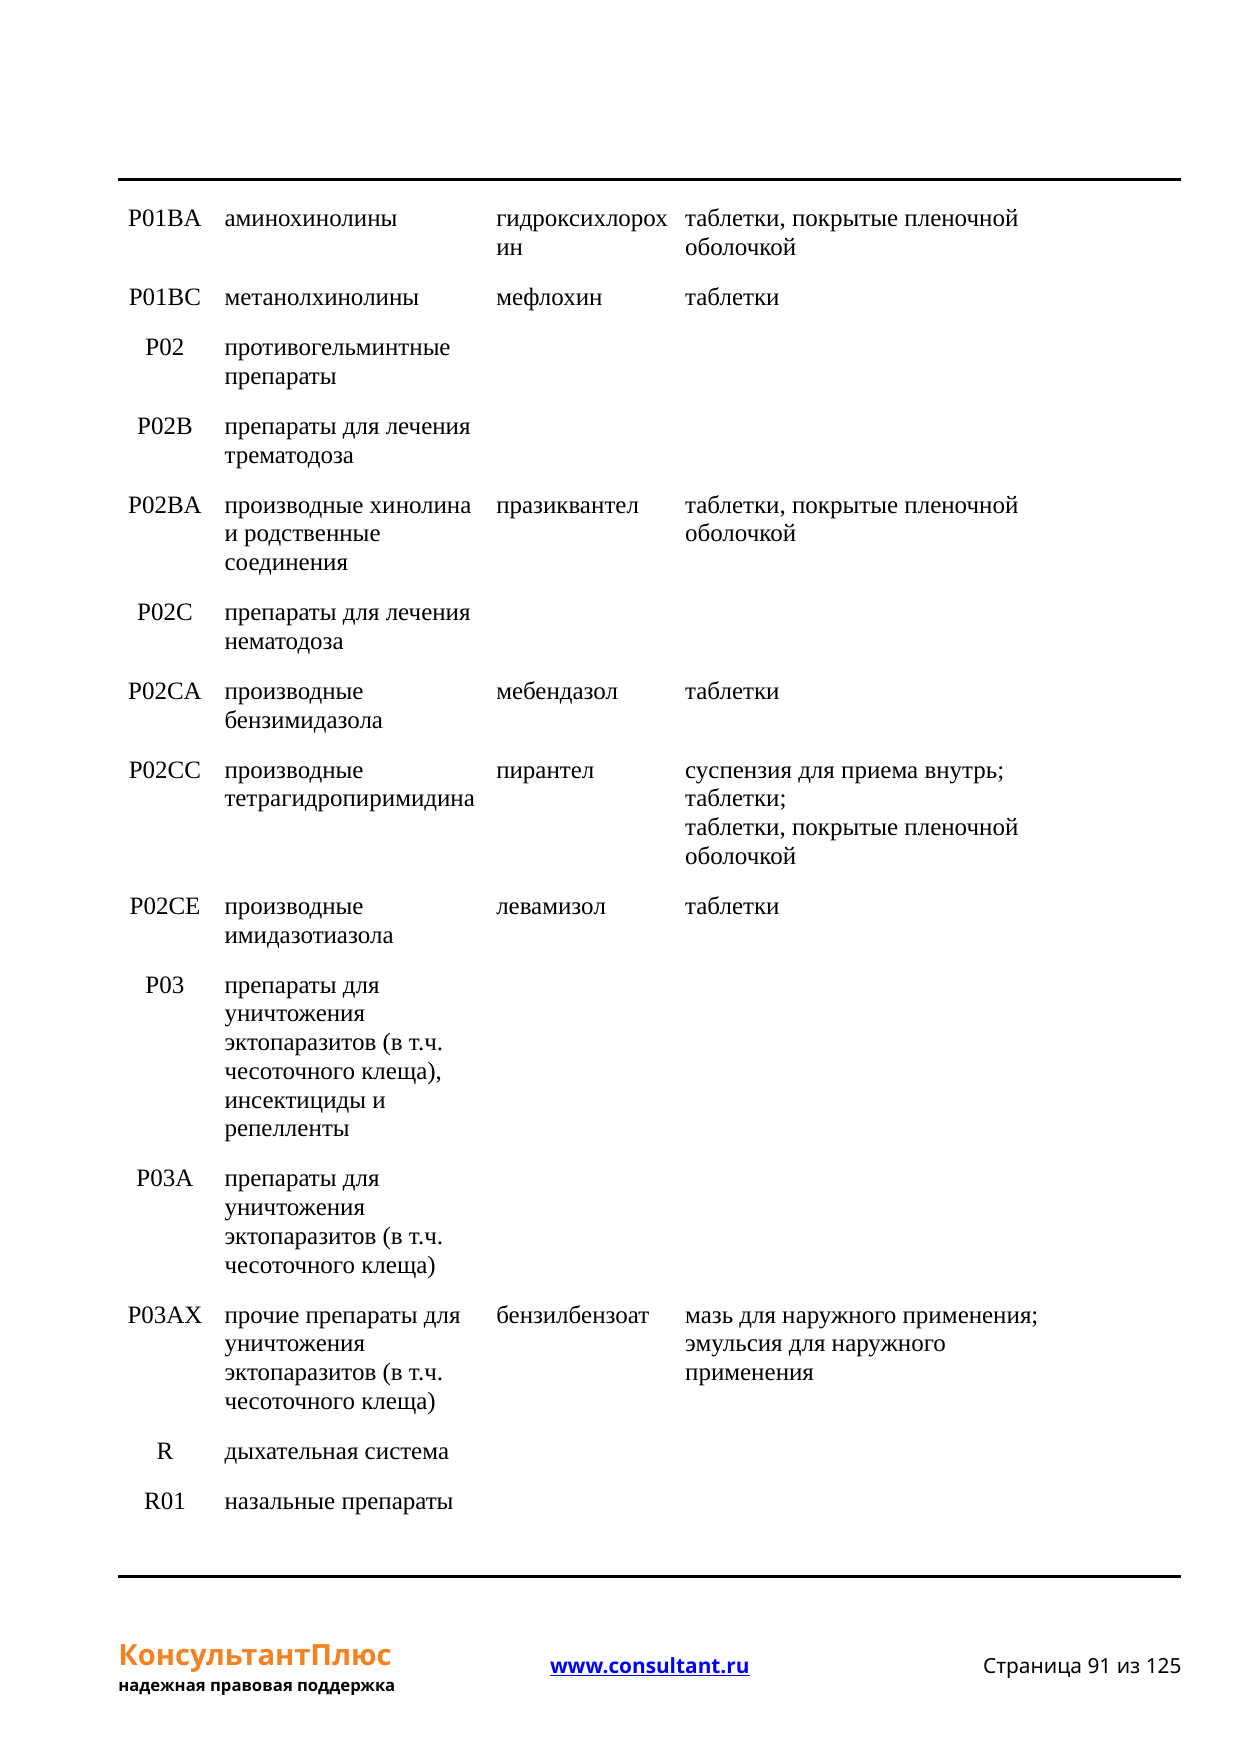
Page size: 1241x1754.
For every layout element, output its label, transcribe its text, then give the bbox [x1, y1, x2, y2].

table_cell [490, 322, 678, 400]
table_cell производные бензимидазола [218, 665, 489, 744]
table_cell препараты для лечения трематодоза [218, 400, 489, 479]
table_cell метанолхинолины [218, 272, 489, 322]
table_cell таблетки, покрытые пленочной оболочкой [679, 193, 1056, 272]
table_cell [490, 587, 678, 665]
table_cell гидроксихлорохин [490, 193, 678, 272]
table_cell R01 [112, 1475, 218, 1525]
table_cell [490, 1475, 678, 1525]
table_cell препараты для уничтожения эктопаразитов (в т.ч. чесоточного клеща), инсектициды и репелленты [218, 959, 489, 1153]
table_cell R [112, 1425, 218, 1475]
table_cell P02B [112, 400, 218, 479]
table_cell суспензия для приема внутрь; таблетки; таблетки, покрытые пленочной оболочкой [679, 744, 1056, 880]
table_cell [679, 1153, 1056, 1289]
table_cell [490, 400, 678, 479]
table_cell препараты для лечения нематодоза [218, 587, 489, 665]
table_cell мефлохин [490, 272, 678, 322]
table_cell [490, 1153, 678, 1289]
table_cell таблетки, покрытые пленочной оболочкой [679, 479, 1056, 587]
table_cell P02CC [112, 744, 218, 880]
table_cell P02BA [112, 479, 218, 587]
table_cell дыхательная система [218, 1425, 489, 1475]
table_cell [490, 1425, 678, 1475]
table_cell мебендазол [490, 665, 678, 744]
table_cell [679, 322, 1056, 400]
table_cell P02CA [112, 665, 218, 744]
table_cell [679, 400, 1056, 479]
table_cell таблетки [679, 880, 1056, 959]
table_cell P01BC [112, 272, 218, 322]
table_cell празиквантел [490, 479, 678, 587]
table_cell левамизол [490, 880, 678, 959]
table_cell производные хинолина и родственные соединения [218, 479, 489, 587]
table_cell P01BA [112, 193, 218, 272]
table_cell [490, 959, 678, 1153]
table_cell P03 [112, 959, 218, 1153]
table_cell [679, 959, 1056, 1153]
table_cell [679, 1425, 1056, 1475]
table_cell таблетки [679, 665, 1056, 744]
table_cell препараты для уничтожения эктопаразитов (в т.ч. чесоточного клеща) [218, 1153, 489, 1289]
table_cell назальные препараты [218, 1475, 489, 1525]
table_cell P03AX [112, 1289, 218, 1425]
table_cell [679, 1475, 1056, 1525]
table_cell мазь для наружного применения; эмульсия для наружного применения [679, 1289, 1056, 1425]
table_cell таблетки [679, 272, 1056, 322]
table_cell прочие препараты для уничтожения эктопаразитов (в т.ч. чесоточного клеща) [218, 1289, 489, 1425]
table_cell противогельминтные препараты [218, 322, 489, 400]
table_cell P02 [112, 322, 218, 400]
table_cell P02CE [112, 880, 218, 959]
table_cell [679, 587, 1056, 665]
table_cell P03A [112, 1153, 218, 1289]
table_cell P02C [112, 587, 218, 665]
table_cell производные имидазотиазола [218, 880, 489, 959]
table_cell производные тетрагидропиримидина [218, 744, 489, 880]
table_cell бензилбензоат [490, 1289, 678, 1425]
table_cell пирантел [490, 744, 678, 880]
table_cell аминохинолины [218, 193, 489, 272]
